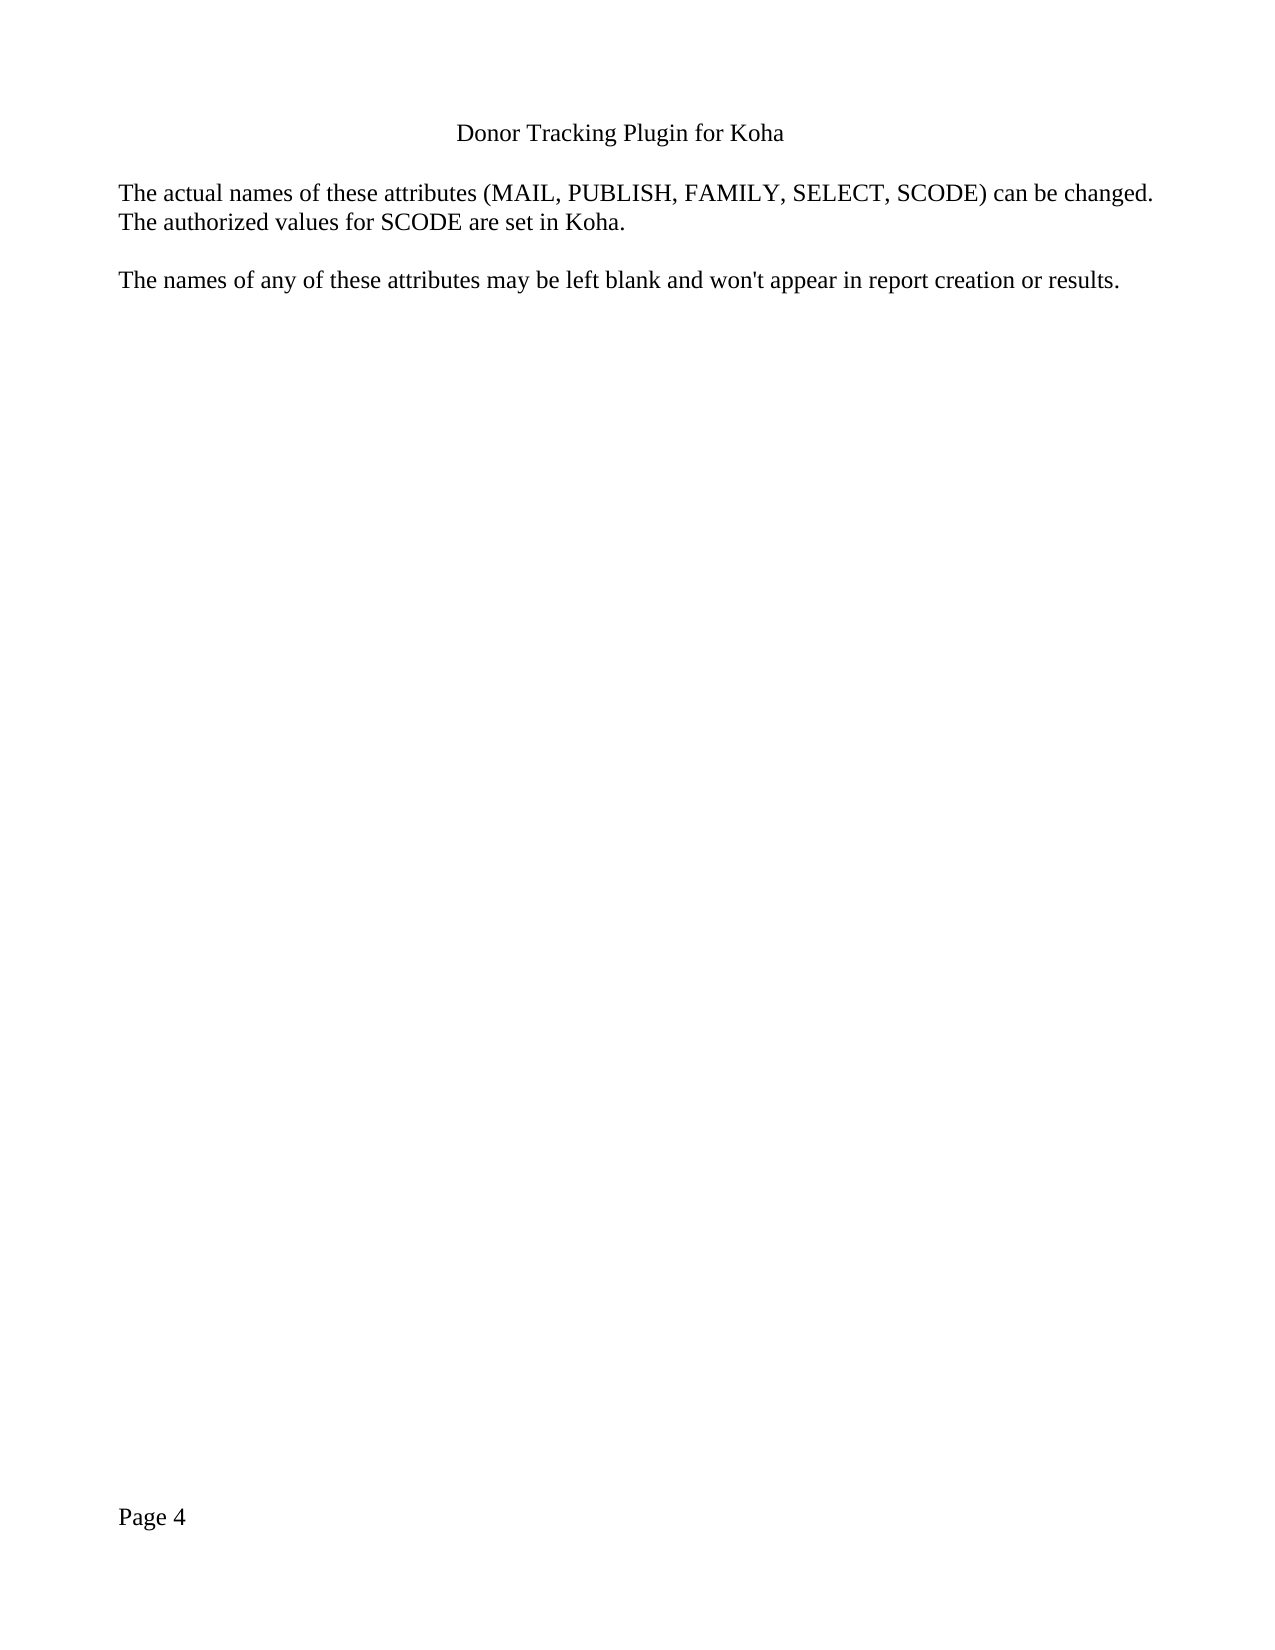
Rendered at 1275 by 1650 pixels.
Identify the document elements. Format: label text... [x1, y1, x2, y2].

text The actual names of these attributes (MAIL, PUBLISH, FAMILY, SELECT, SCODE) can be changed. The authorized values for SCODE are set in Koha. [118, 178, 1157, 236]
text The names of any of these attributes may be left blank and won't appear in report creation or results. [118, 265, 1157, 294]
